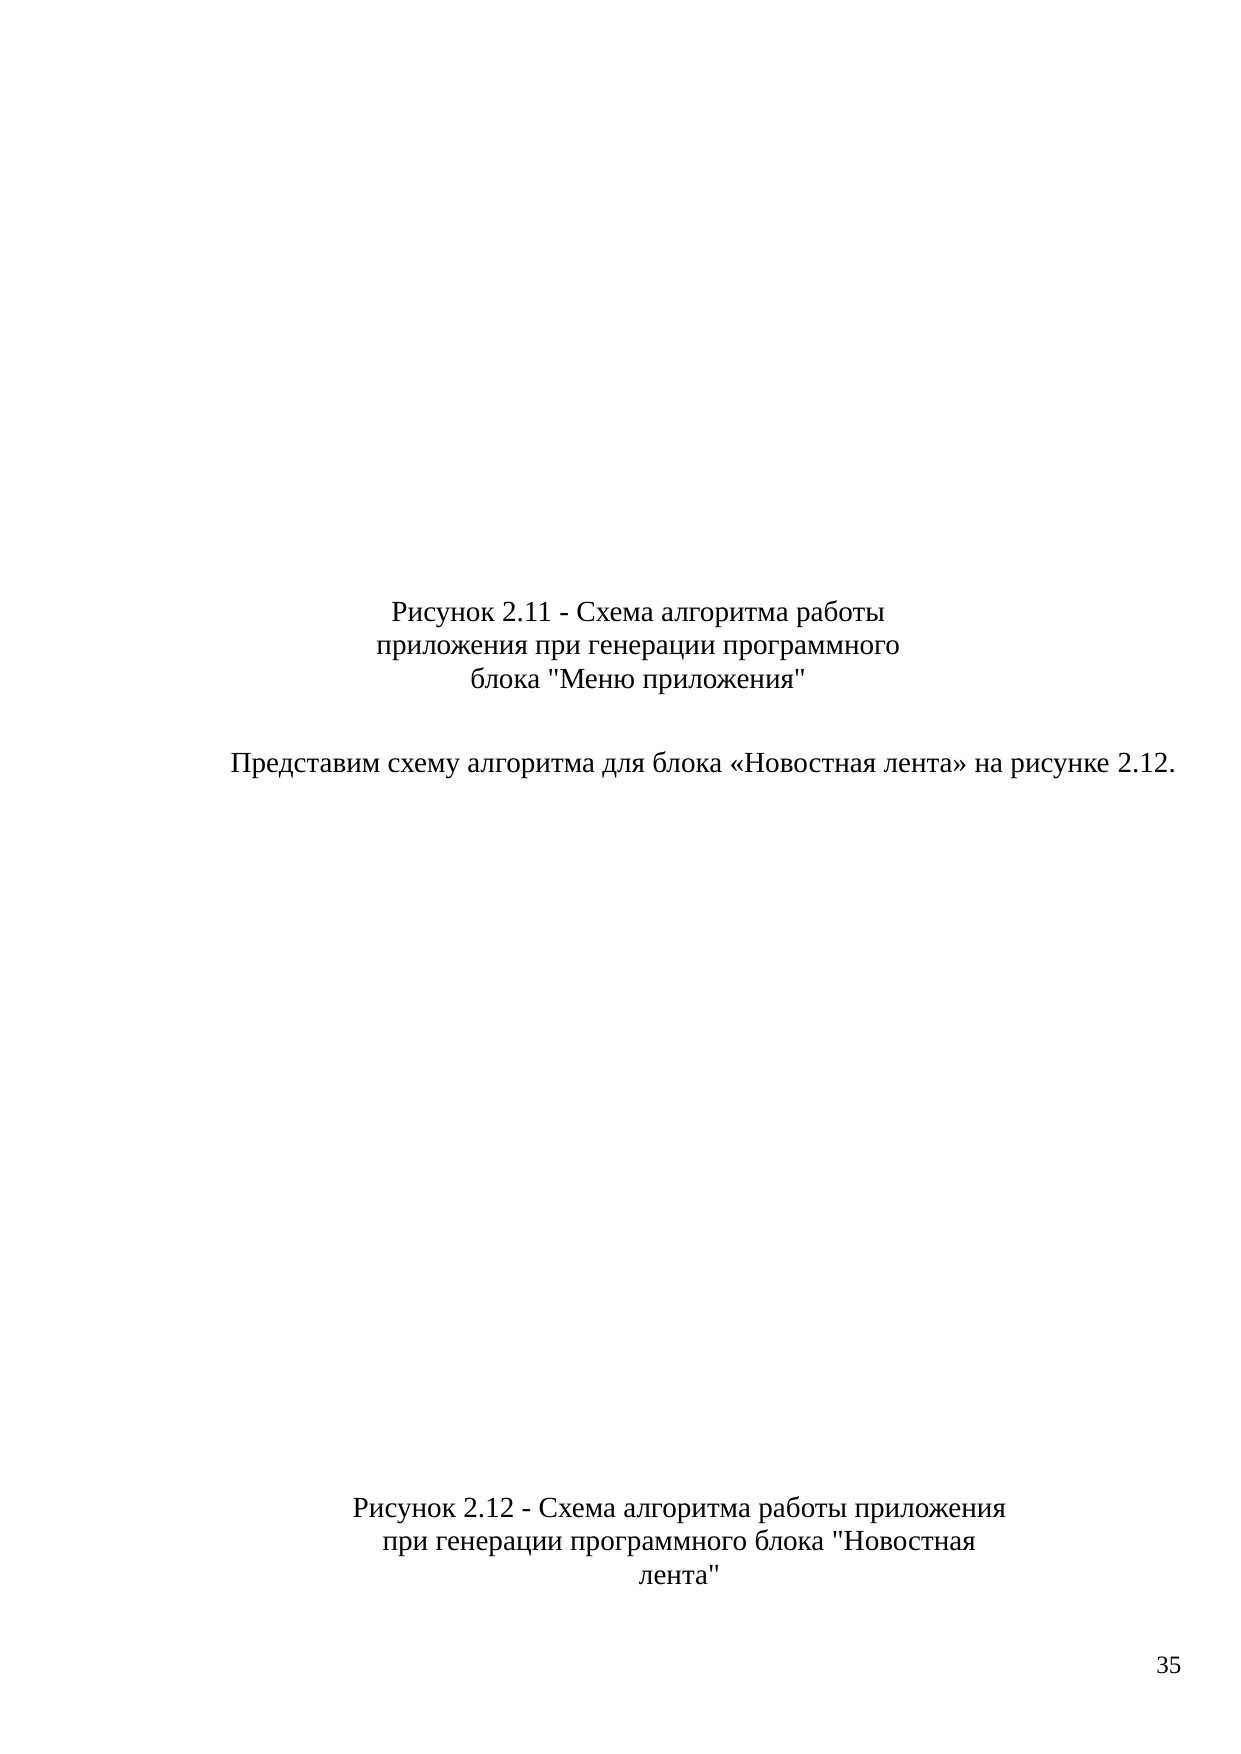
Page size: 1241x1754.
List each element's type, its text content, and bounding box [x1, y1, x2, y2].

text Представим схему алгоритма для блока «Новостная лента» на рисунке 2.12. [177, 745, 1181, 779]
text Рисунок 2.11 - Схема алгоритма работы приложения при генерации программного блока "Меню приложения" [356, 87, 920, 694]
text Рисунок 2.12 - Схема алгоритма работы приложения при генерации программного блока "Новостная лента" [352, 792, 1006, 1590]
